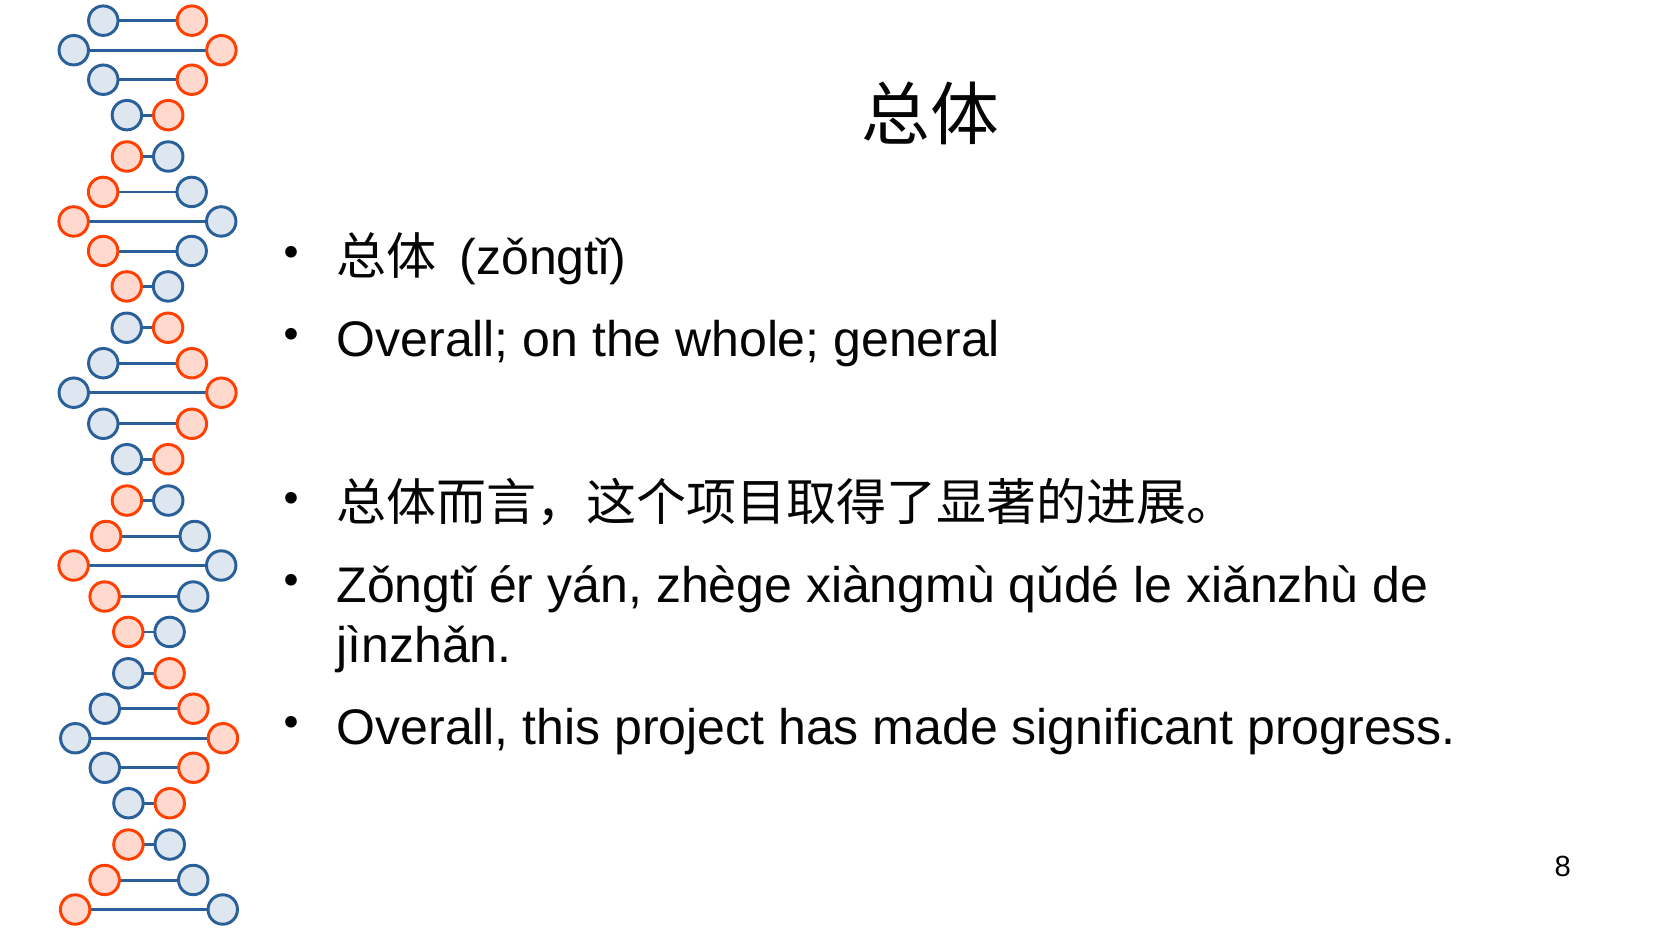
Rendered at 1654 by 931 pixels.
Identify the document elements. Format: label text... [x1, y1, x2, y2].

list 总体 (zǒngtǐ) Overall; on the whole; general 总体而言，这个项目取得了显著的进展。 Zǒngtǐ ér yán, zhège xiàngmù qǔdé le xiǎnzhù de jìnzhǎn. Overall, this project has made significant progress. [265, 224, 1595, 764]
title 总体 [265, 35, 1595, 189]
